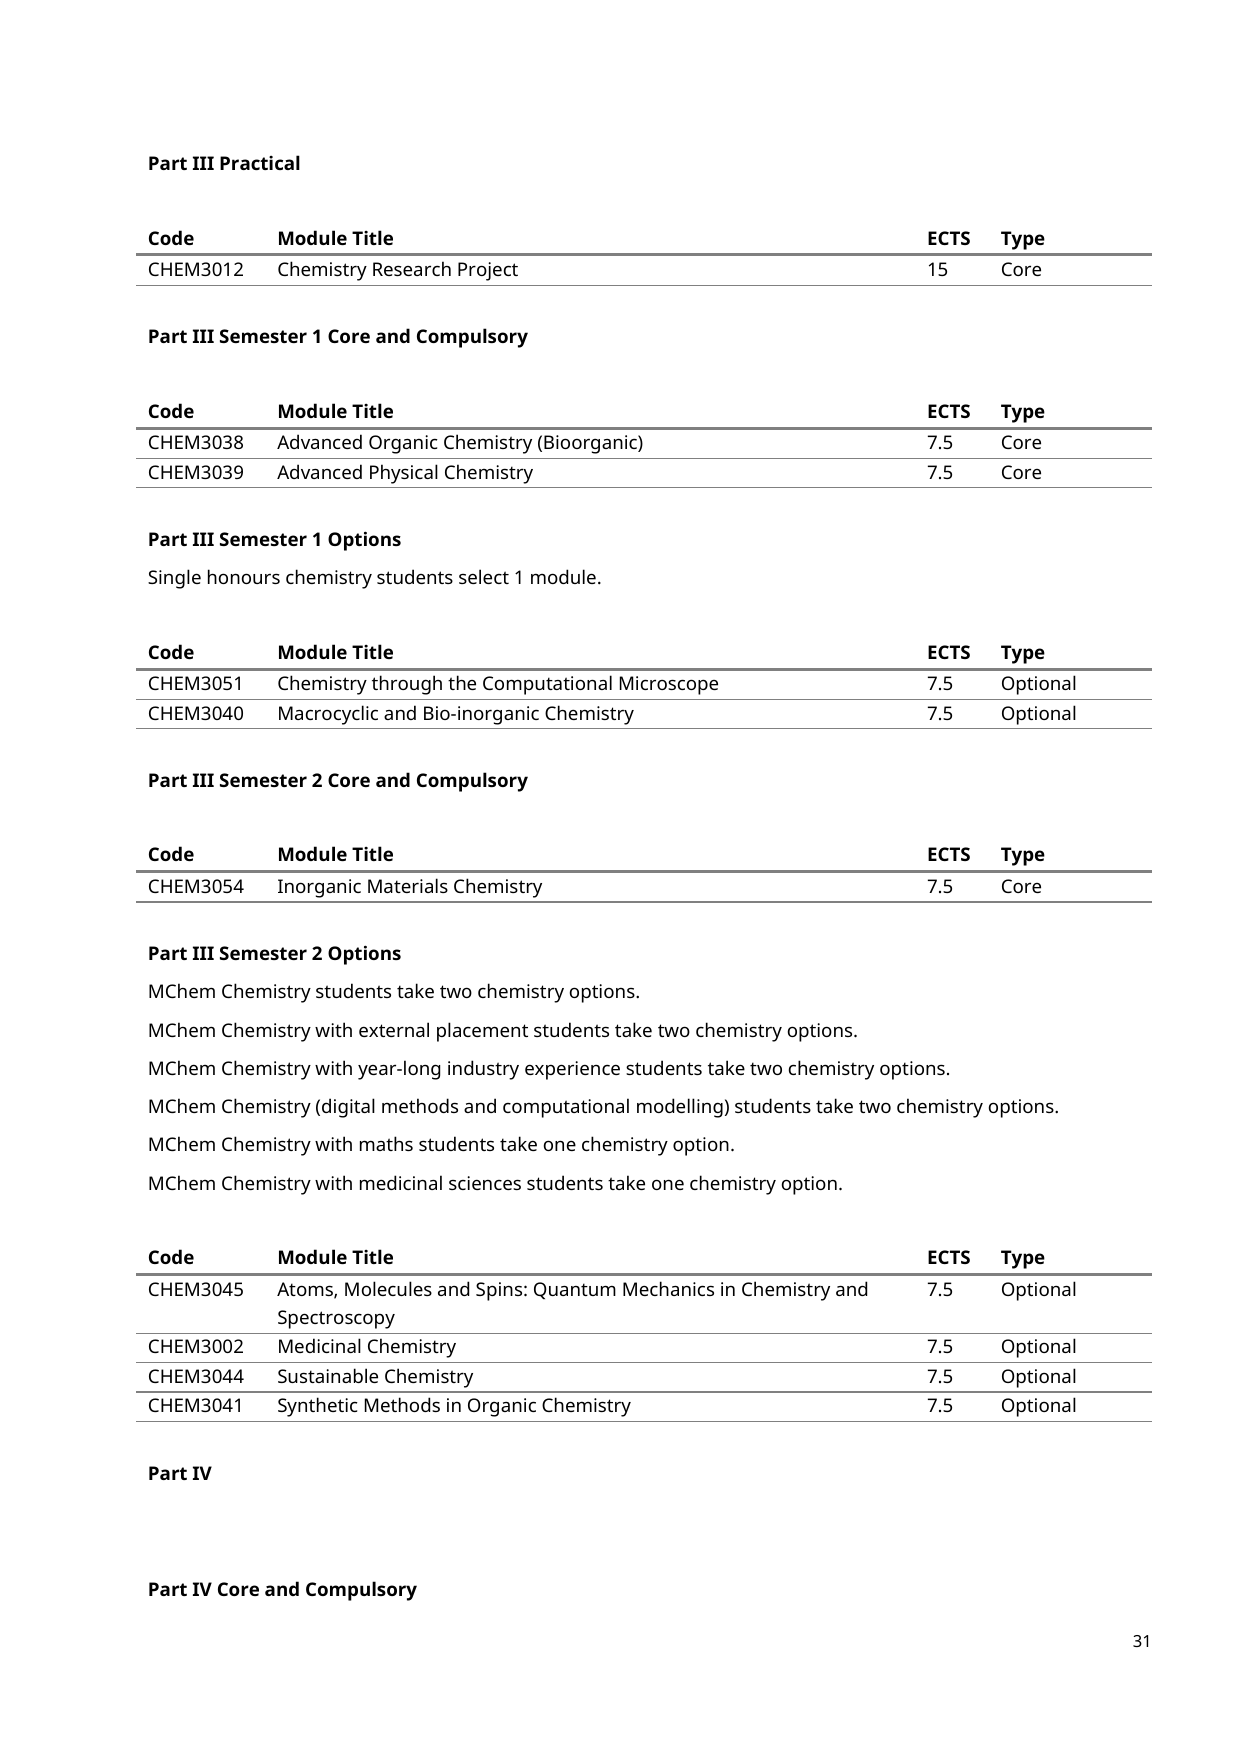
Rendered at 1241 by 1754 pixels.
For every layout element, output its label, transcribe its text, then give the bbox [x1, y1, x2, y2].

table_cell Macrocyclic and Bio-inorganic Chemistry [266, 700, 916, 728]
table_cell Optional [989, 1363, 1152, 1391]
table_cell CHEM3012 [136, 256, 266, 284]
table_cell 7.5 [916, 700, 989, 728]
table_cell Optional [989, 1393, 1152, 1421]
table_cell CHEM3002 [136, 1334, 266, 1362]
table_cell CHEM3054 [136, 873, 266, 901]
table_cell Medicinal Chemistry [266, 1334, 916, 1362]
table_cell ECTS [916, 1245, 989, 1273]
table_cell Type [989, 639, 1152, 667]
table_cell Code [136, 639, 266, 667]
table_cell Advanced Physical Chemistry [266, 459, 916, 487]
table_cell Inorganic Materials Chemistry [266, 873, 916, 901]
table_cell Module Title [266, 225, 916, 253]
table_cell 7.5 [916, 430, 989, 458]
table_cell Module Title [266, 842, 916, 870]
table_cell 7.5 [916, 1363, 989, 1391]
table_cell Optional [989, 1334, 1152, 1362]
table_cell Core [989, 873, 1152, 901]
table_cell Synthetic Methods in Organic Chemistry [266, 1393, 916, 1421]
table_cell Part IV [136, 1422, 1152, 1538]
table_cell Core [989, 256, 1152, 284]
table_cell Code [136, 842, 266, 870]
table_cell Sustainable Chemistry [266, 1363, 916, 1391]
table_cell Code [136, 1245, 266, 1273]
table_cell Type [989, 398, 1152, 427]
table_cell ECTS [916, 639, 989, 667]
table_cell Core [989, 459, 1152, 487]
table_cell Atoms, Molecules and Spins: Quantum Mechanics in Chemistry and Spectroscopy [266, 1276, 916, 1333]
table_cell ECTS [916, 225, 989, 253]
table_cell Part IV Core and Compulsory [136, 1539, 1152, 1613]
table_cell Advanced Organic Chemistry (Bioorganic) [266, 430, 916, 458]
table_cell Part III Semester 1 Core and Compulsory [136, 286, 1152, 398]
table_cell Module Title [266, 398, 916, 427]
table_cell 15 [916, 256, 989, 284]
table_cell CHEM3041 [136, 1393, 266, 1421]
table_cell Optional [989, 671, 1152, 699]
table_cell CHEM3045 [136, 1276, 266, 1333]
table_cell Core [989, 430, 1152, 458]
table_cell CHEM3051 [136, 671, 266, 699]
table_cell ECTS [916, 842, 989, 870]
table_cell Part III Semester 2 Core and Compulsory [136, 729, 1152, 842]
table_cell Type [989, 842, 1152, 870]
table_cell Chemistry through the Computational Microscope [266, 671, 916, 699]
table_cell Optional [989, 700, 1152, 728]
table_cell Chemistry Research Project [266, 256, 916, 284]
table_cell Module Title [266, 1245, 916, 1273]
table_cell CHEM3038 [136, 430, 266, 458]
table_cell Type [989, 225, 1152, 253]
table_cell Part III Practical [136, 112, 1152, 225]
table_cell CHEM3039 [136, 459, 266, 487]
table_cell 7.5 [916, 459, 989, 487]
table_cell Part III Semester 1 Options Single honours chemistry students select 1 module. [136, 488, 1152, 639]
table_cell CHEM3040 [136, 700, 266, 728]
table_cell 7.5 [916, 1393, 989, 1421]
table_cell Optional [989, 1276, 1152, 1333]
table_cell 7.5 [916, 873, 989, 901]
table_cell Module Title [266, 639, 916, 667]
table_cell ECTS [916, 398, 989, 427]
table_cell [136, 71, 1152, 112]
table_cell 7.5 [916, 1276, 989, 1333]
table_cell Code [136, 398, 266, 427]
table_cell 7.5 [916, 1334, 989, 1362]
table_cell Code [136, 225, 266, 253]
table_cell Type [989, 1245, 1152, 1273]
table_cell Part III Semester 2 Options MChem Chemistry students take two chemistry options. MChem Chemistry with external placement students take two chemistry options. MChem Chemistry with year-long industry experience students take two chemistry options. MChem Chemistry (digital methods and computational modelling) students take two chemistry options. MChem Chemistry with maths students take one chemistry option. MChem Chemistry with medicinal sciences students take one chemistry option. [136, 903, 1152, 1244]
table_cell 7.5 [916, 671, 989, 699]
table_cell CHEM3044 [136, 1363, 266, 1391]
